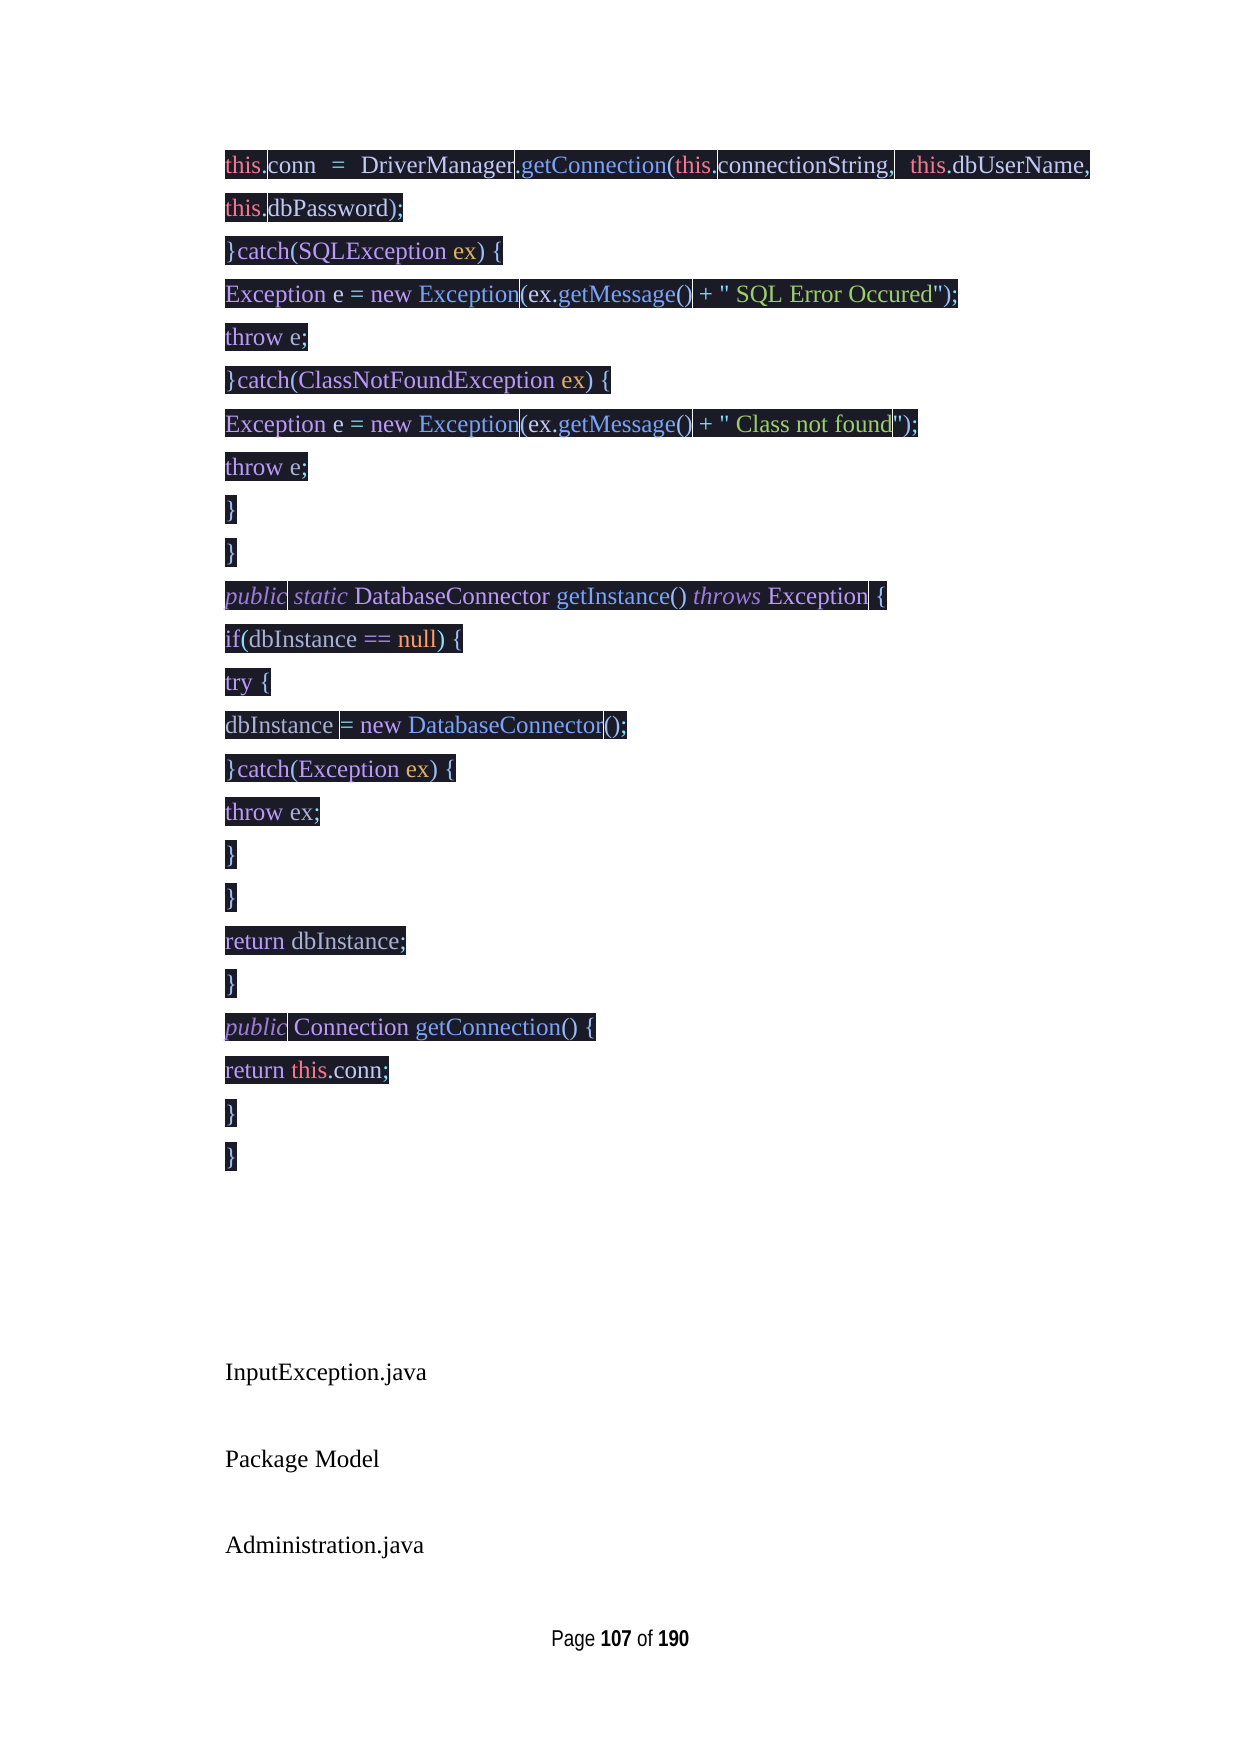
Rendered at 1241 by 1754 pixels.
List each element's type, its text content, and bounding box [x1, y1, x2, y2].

text return this.conn; [225, 1056, 1090, 1084]
text } [225, 1099, 1090, 1127]
text } [225, 1142, 1090, 1171]
text return dbInstance; [225, 926, 1090, 955]
text throw e; [225, 322, 1090, 351]
text Package Model [225, 1444, 1090, 1472]
text } [225, 840, 1090, 869]
text } [225, 969, 1090, 998]
text if(dbInstance == null) { [225, 624, 1090, 653]
text dbInstance = new DatabaseConnector(); [225, 711, 1090, 739]
text throw e; [225, 452, 1090, 481]
text Exception e = new Exception(ex.getMessage() + " SQL Error Occured"); [225, 279, 1090, 308]
text public static DatabaseConnector getInstance() throws Exception { [225, 581, 1090, 610]
text InputException.java [225, 1357, 1090, 1386]
text throw ex; [225, 797, 1090, 826]
text try { [225, 667, 1090, 696]
text }catch(SQLException ex) { [225, 236, 1090, 265]
text Exception e = new Exception(ex.getMessage() + " Class not found"); [225, 409, 1090, 437]
text this.conn = DriverManager.getConnection(this.connectionString, this.dbUserName, this.dbPassword); [225, 150, 1090, 222]
text } [225, 495, 1090, 524]
text }catch(Exception ex) { [225, 754, 1090, 782]
text public Connection getConnection() { [225, 1012, 1090, 1041]
text Administration.java [225, 1530, 1090, 1559]
text } [225, 538, 1090, 567]
text }catch(ClassNotFoundException ex) { [225, 366, 1090, 394]
text } [225, 883, 1090, 912]
